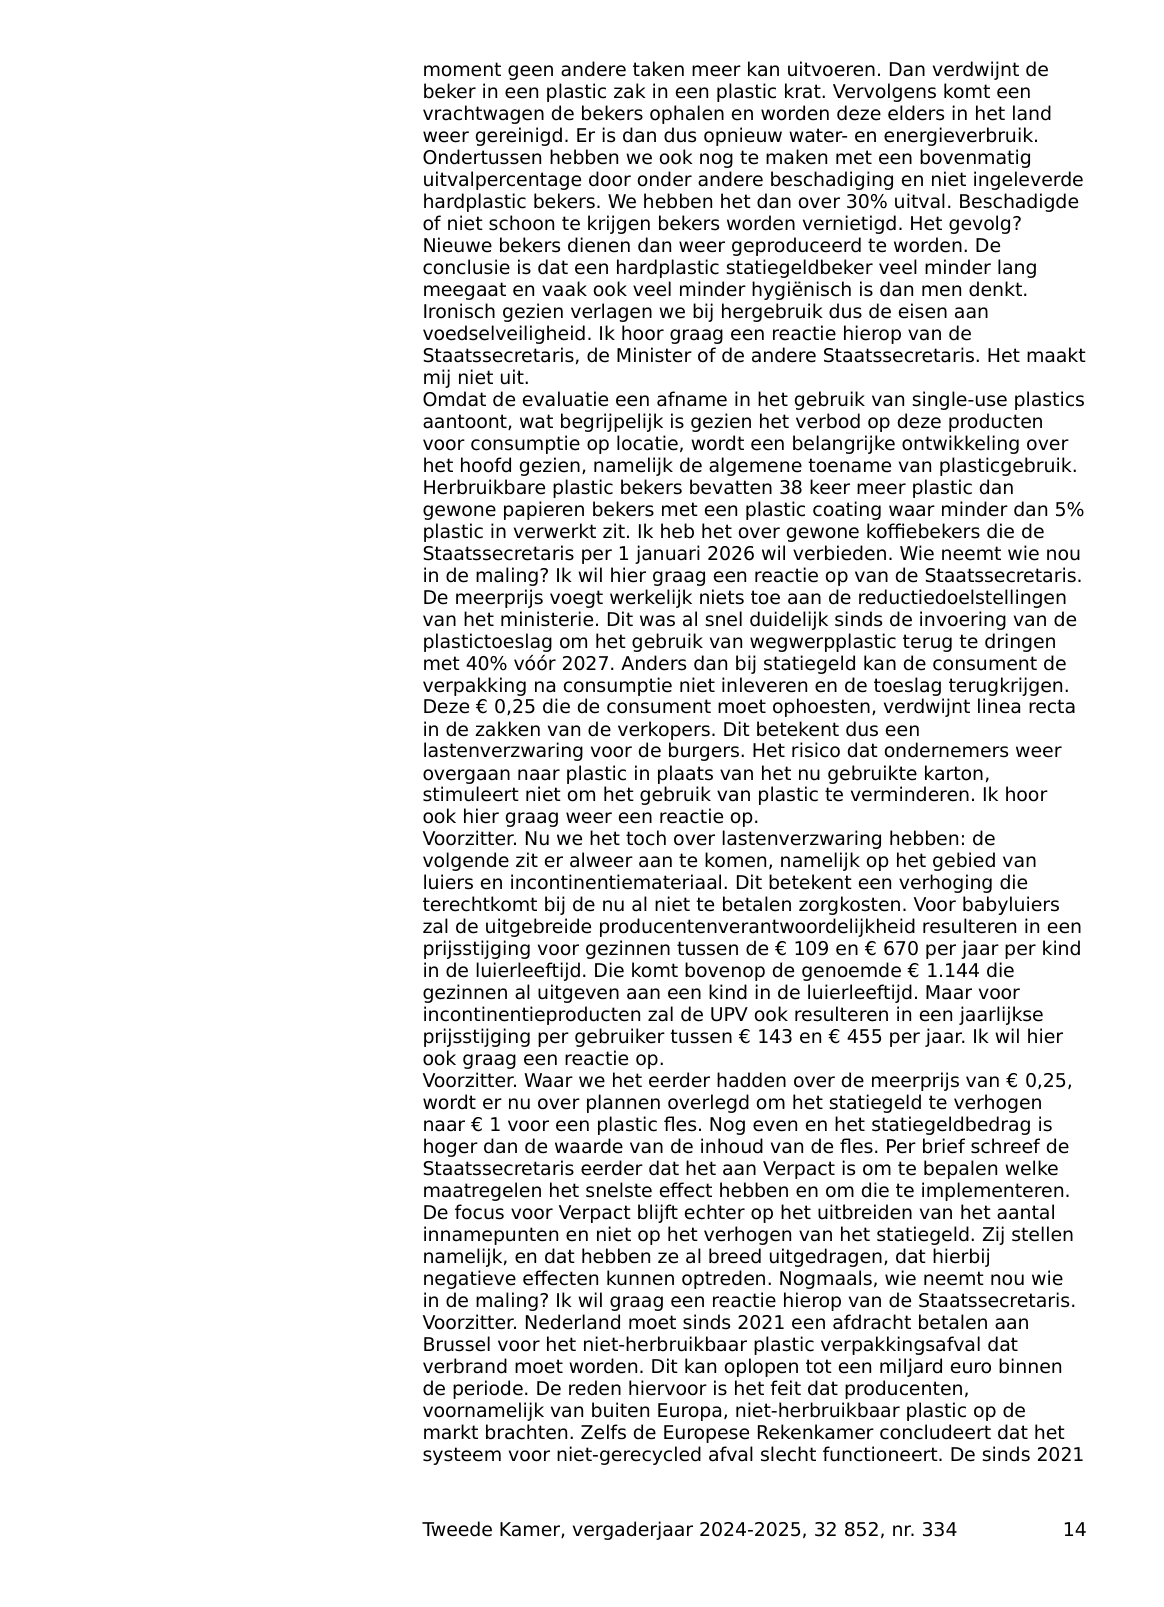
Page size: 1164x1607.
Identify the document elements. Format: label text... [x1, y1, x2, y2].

text Voorzitter. Nederland moet sinds 2021 een afdracht betalen aan Brussel voor het niet-herbruikbaar plastic verpakkingsafval dat verbrand moet worden. Dit kan oplopen tot een miljard euro binnen de periode. De reden hiervoor is het feit dat producenten, voornamelijk van buiten Europa, niet-herbruikbaar plastic op de markt brachten. Zelfs de Europese Rekenkamer concludeert dat het systeem voor niet-gerecycled afval slecht functioneert. De sinds 2021 [422, 1312, 1087, 1466]
text Voorzitter. Nu we het toch over lastenverzwaring hebben: de volgende zit er alweer aan te komen, namelijk op het gebied van luiers en incontinentiemateriaal. Dit betekent een verhoging die terechtkomt bij de nu al niet te betalen zorgkosten. Voor babyluiers zal de uitgebreide producentenverantwoordelijkheid resulteren in een prijsstijging voor gezinnen tussen de € 109 en € 670 per jaar per kind in de luierleeftijd. Die komt bovenop de genoemde € 1.144 die gezinnen al uitgeven aan een kind in de luierleeftijd. Maar voor incontinentieproducten zal de UPV ook resulteren in een jaarlijkse prijsstijging per gebruiker tussen € 143 en € 455 per jaar. Ik wil hier ook graag een reactie op. [422, 828, 1087, 1070]
text Voorzitter. Waar we het eerder hadden over de meerprijs van € 0,25, wordt er nu over plannen overlegd om het statiegeld te verhogen naar € 1 voor een plastic fles. Nog even en het statiegeldbedrag is hoger dan de waarde van de inhoud van de fles. Per brief schreef de Staatssecretaris eerder dat het aan Verpact is om te bepalen welke maatregelen het snelste effect hebben en om die te implementeren. De focus voor Verpact blijft echter op het uitbreiden van het aantal innamepunten en niet op het verhogen van het statiegeld. Zij stellen namelijk, en dat hebben ze al breed uitgedragen, dat hierbij negatieve effecten kunnen optreden. Nogmaals, wie neemt nou wie in de maling? Ik wil graag een reactie hierop van de Staatssecretaris. [422, 1070, 1087, 1312]
text moment geen andere taken meer kan uitvoeren. Dan verdwijnt de beker in een plastic zak in een plastic krat. Vervolgens komt een vrachtwagen de bekers ophalen en worden deze elders in het land weer gereinigd. Er is dan dus opnieuw water- en energieverbruik. Ondertussen hebben we ook nog te maken met een bovenmatig uitvalpercentage door onder andere beschadiging en niet ingeleverde hardplastic bekers. We hebben het dan over 30% uitval. Beschadigde of niet schoon te krijgen bekers worden vernietigd. Het gevolg? Nieuwe bekers dienen dan weer geproduceerd te worden. De conclusie is dat een hardplastic statiegeldbeker veel minder lang meegaat en vaak ook veel minder hygiënisch is dan men denkt. Ironisch gezien verlagen we bij hergebruik dus de eisen aan voedselveiligheid. Ik hoor graag een reactie hierop van de Staatssecretaris, de Minister of de andere Staatssecretaris. Het maakt mij niet uit. [422, 59, 1087, 389]
text De meerprijs voegt werkelijk niets toe aan de reductiedoelstellingen van het ministerie. Dit was al snel duidelijk sinds de invoering van de plastictoeslag om het gebruik van wegwerpplastic terug te dringen met 40% vóór 2027. Anders dan bij statiegeld kan de consument de verpakking na consumptie niet inleveren en de toeslag terugkrijgen. Deze € 0,25 die de consument moet ophoesten, verdwijnt linea recta in de zakken van de verkopers. Dit betekent dus een lastenverzwaring voor de burgers. Het risico dat ondernemers weer overgaan naar plastic in plaats van het nu gebruikte karton, stimuleert niet om het gebruik van plastic te verminderen. Ik hoor ook hier graag weer een reactie op. [422, 587, 1087, 828]
text Omdat de evaluatie een afname in het gebruik van single-use plastics aantoont, wat begrijpelijk is gezien het verbod op deze producten voor consumptie op locatie, wordt een belangrijke ontwikkeling over het hoofd gezien, namelijk de algemene toename van plasticgebruik. Herbruikbare plastic bekers bevatten 38 keer meer plastic dan gewone papieren bekers met een plastic coating waar minder dan 5% plastic in verwerkt zit. Ik heb het over gewone koffiebekers die de Staatssecretaris per 1 januari 2026 wil verbieden. Wie neemt wie nou in de maling? Ik wil hier graag een reactie op van de Staatssecretaris. [422, 389, 1087, 587]
